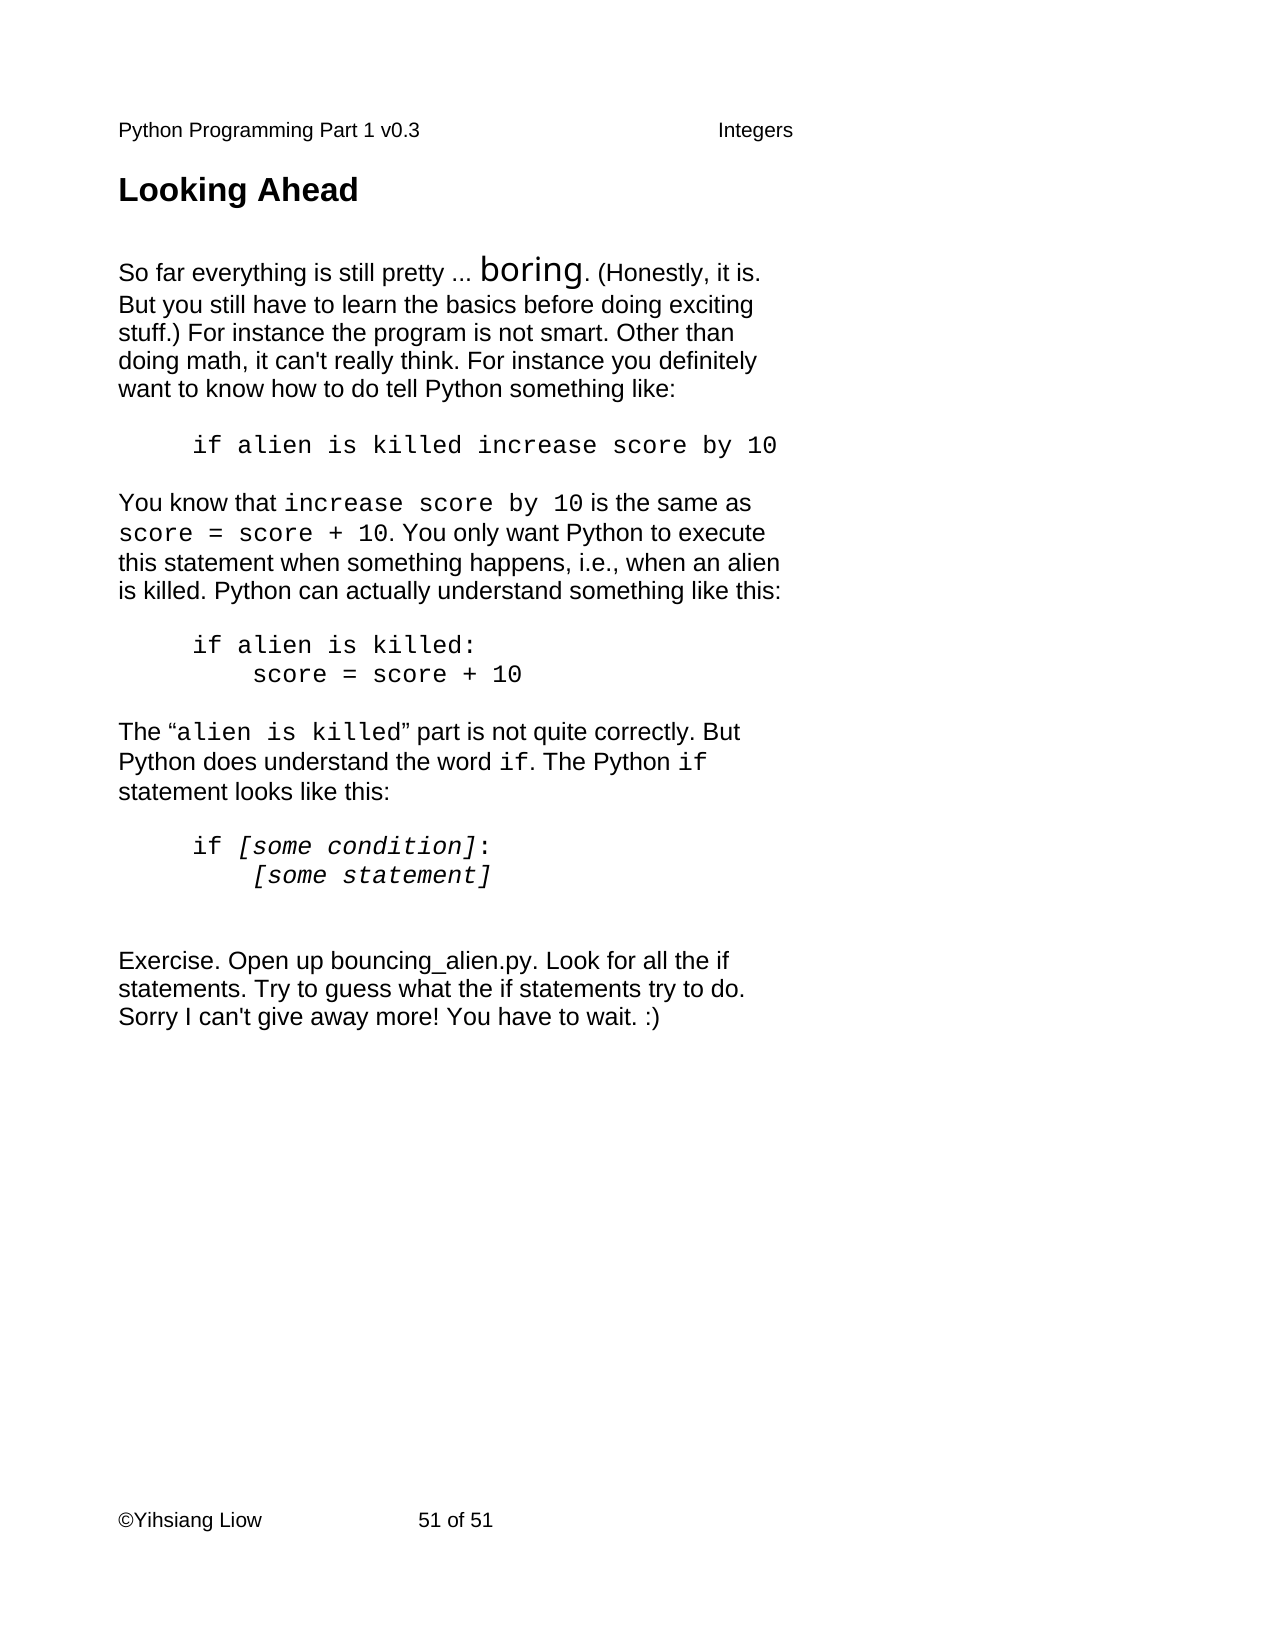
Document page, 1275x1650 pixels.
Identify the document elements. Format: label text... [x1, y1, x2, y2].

text Looking Ahead [118, 171, 793, 208]
text You know that increase score by 10 is the same as score = score + 10. You only want Python to execute this statement when something happens, i.e., when an alien is killed. Python can actually understand something like this: [118, 489, 793, 605]
text if alien is killed increase score by 10 [118, 430, 793, 461]
text Exercise. Open up bouncing_alien.py. Look for all the if statements. Try to guess what the if statements try to do. Sorry I can't give away more! You have to wait. :) [118, 947, 793, 1031]
text So far everything is still pretty ... boring. (Honestly, it is. But you still have to learn the basics before doing exciting stuff.) For instance the program is not smart. Other than doing math, it can't really think. For instance you definitely want to know how to do tell Python something like: [118, 245, 793, 402]
text The “alien is killed” part is not quite correctly. But Python does understand the word if. The Python if statement looks like this: [118, 718, 793, 806]
text if [some condition]: [118, 834, 793, 862]
text if alien is killed: [118, 633, 793, 661]
text score = score + 10 [118, 661, 793, 689]
text [some statement] [118, 862, 793, 891]
